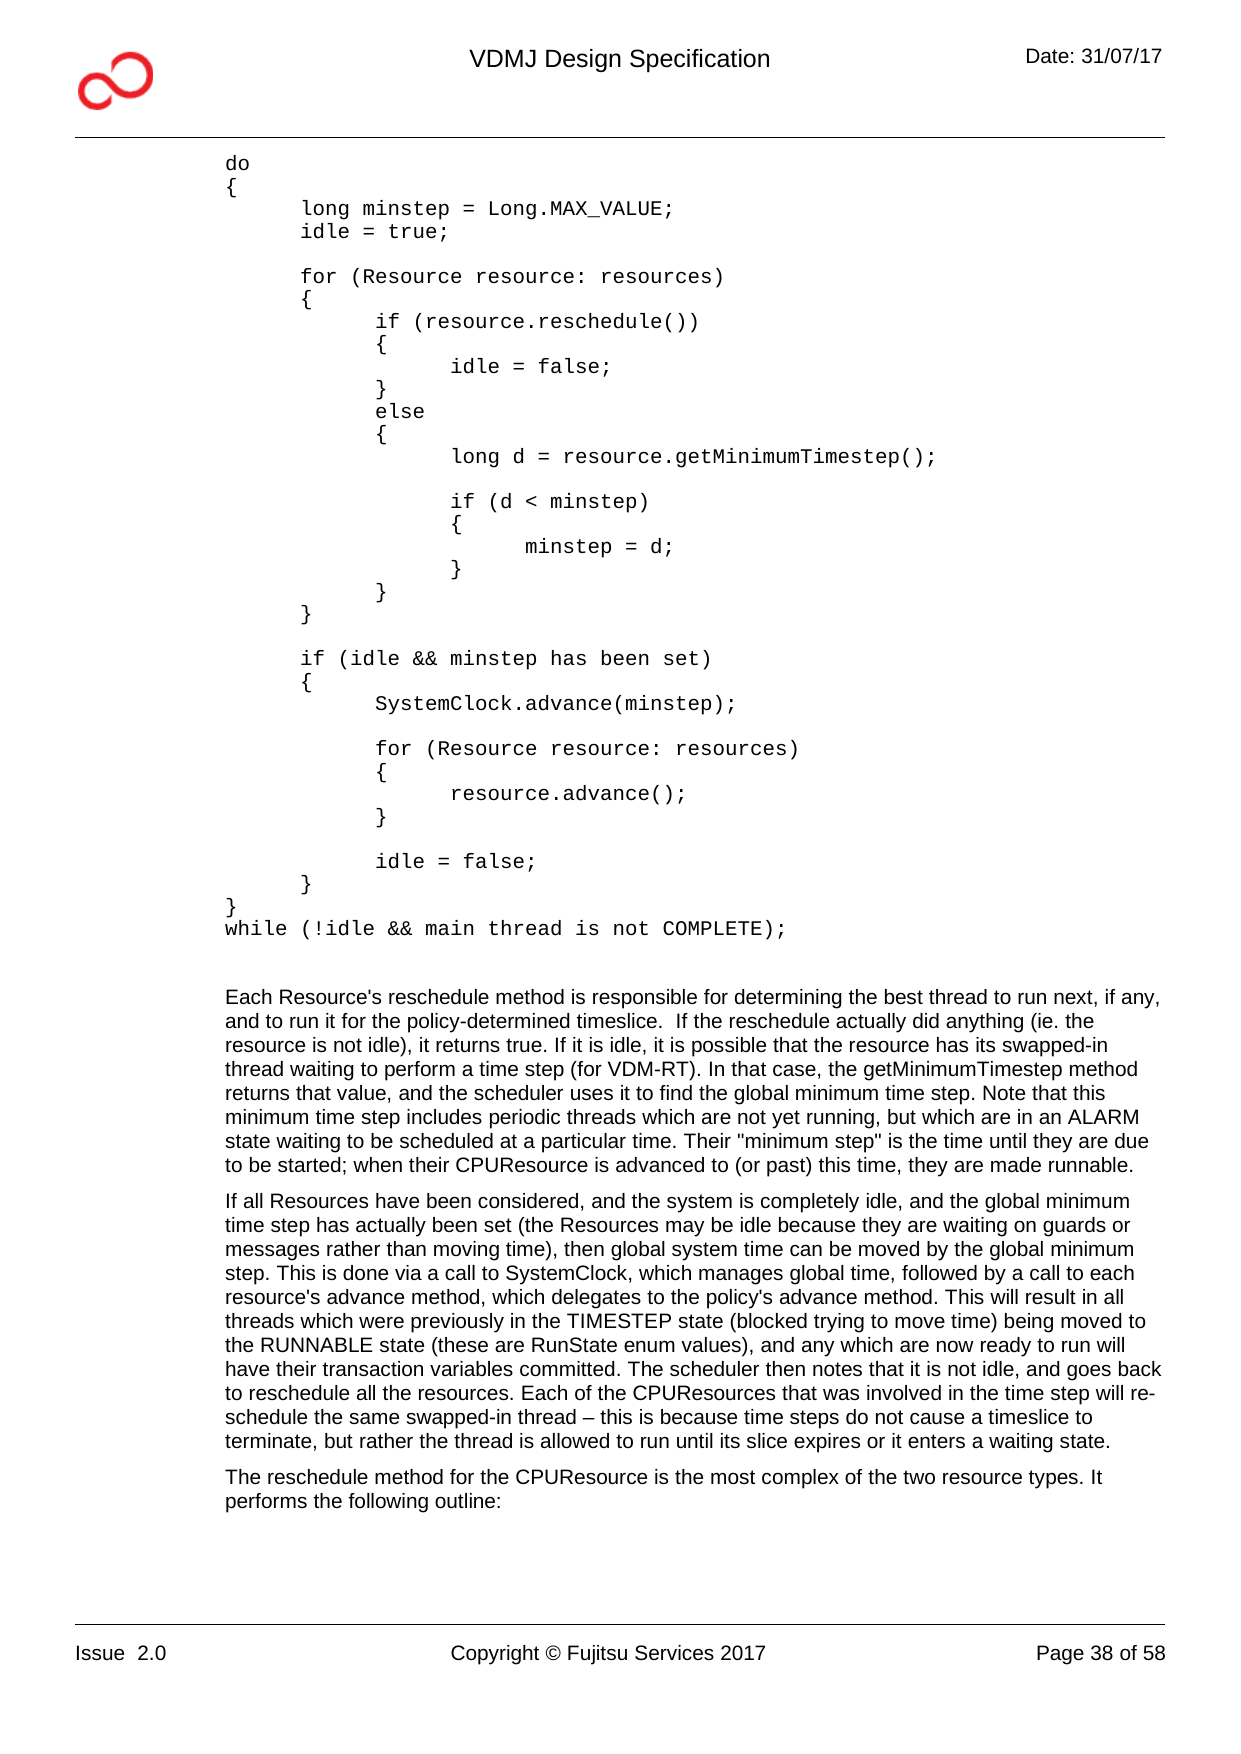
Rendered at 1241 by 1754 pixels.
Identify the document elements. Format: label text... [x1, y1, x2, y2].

text { [225, 175, 1165, 198]
text SystemClock.advance(minstep); [225, 693, 1165, 715]
text { [225, 288, 1165, 310]
text idle = false; [225, 355, 1165, 378]
text for (Resource resource: resources) [225, 265, 1165, 288]
text { [225, 333, 1165, 355]
text if (d < minstep) [225, 490, 1165, 513]
text for (Resource resource: resources) [225, 738, 1165, 760]
text idle = true; [225, 220, 1165, 243]
text } [225, 603, 1165, 625]
text long minstep = Long.MAX_VALUE; [225, 198, 1165, 220]
text minstep = d; [225, 535, 1165, 558]
text } [225, 378, 1165, 400]
text { [225, 423, 1165, 445]
text else [225, 400, 1165, 423]
text if (idle && minstep has been set) [225, 648, 1165, 670]
text If all Resources have been considered, and the system is completely idle, and the global minimum time step has actually been set (the Resources may be idle because they are waiting on guards or messages rather than moving time), then global system time can be moved by the global minimum step. This is done via a call to SystemClock, which manages global time, followed by a call to each resource's advance method, which delegates to the policy's advance method. This will result in all threads which were previously in the TIMESTEP state (blocked trying to move time) being moved to the RUNNABLE state (these are RunState enum values), and any which are now ready to run will have their transaction variables committed. The scheduler then notes that it is not idle, and goes back to reschedule all the resources. Each of the CPUResources that was involved in the time step will re-schedule the same swapped-in thread – this is because time steps do not cause a timeslice to terminate, but rather the thread is allowed to run until its slice expires or it enters a waiting state. [225, 1189, 1165, 1453]
text resource.advance(); [225, 783, 1165, 805]
text Each Resource's reschedule method is responsible for determining the best thread to run next, if any, and to run it for the policy-determined timeslice. If the reschedule actually did anything (ie. the resource is not idle), it returns true. If it is idle, it is possible that the resource has its swapped-in thread waiting to perform a time step (for VDM-RT). In that case, the getMinimumTimestep method returns that value, and the scheduler uses it to find the global minimum time step. Note that this minimum time step includes periodic threads which are not yet running, but which are in an ALARM state waiting to be scheduled at a particular time. Their "minimum step" is the time until they are due to be started; when their CPUResource is advanced to (or past) this time, they are made runnable. [225, 985, 1165, 1177]
text long d = resource.getMinimumTimestep(); [225, 445, 1165, 468]
text } [225, 873, 1165, 895]
text if (resource.reschedule()) [225, 310, 1165, 333]
text do [225, 153, 1165, 175]
text The reschedule method for the CPUResource is the most complex of the two resource types. It performs the following outline: [225, 1466, 1165, 1513]
text { [225, 670, 1165, 693]
text } [225, 558, 1165, 580]
text } [225, 805, 1165, 828]
text idle = false; [225, 850, 1165, 873]
text } [225, 580, 1165, 603]
text } [225, 895, 1165, 918]
text while (!idle && main thread is not COMPLETE); [225, 918, 1165, 940]
text { [225, 513, 1165, 535]
picture [78, 44, 153, 120]
text { [225, 760, 1165, 783]
